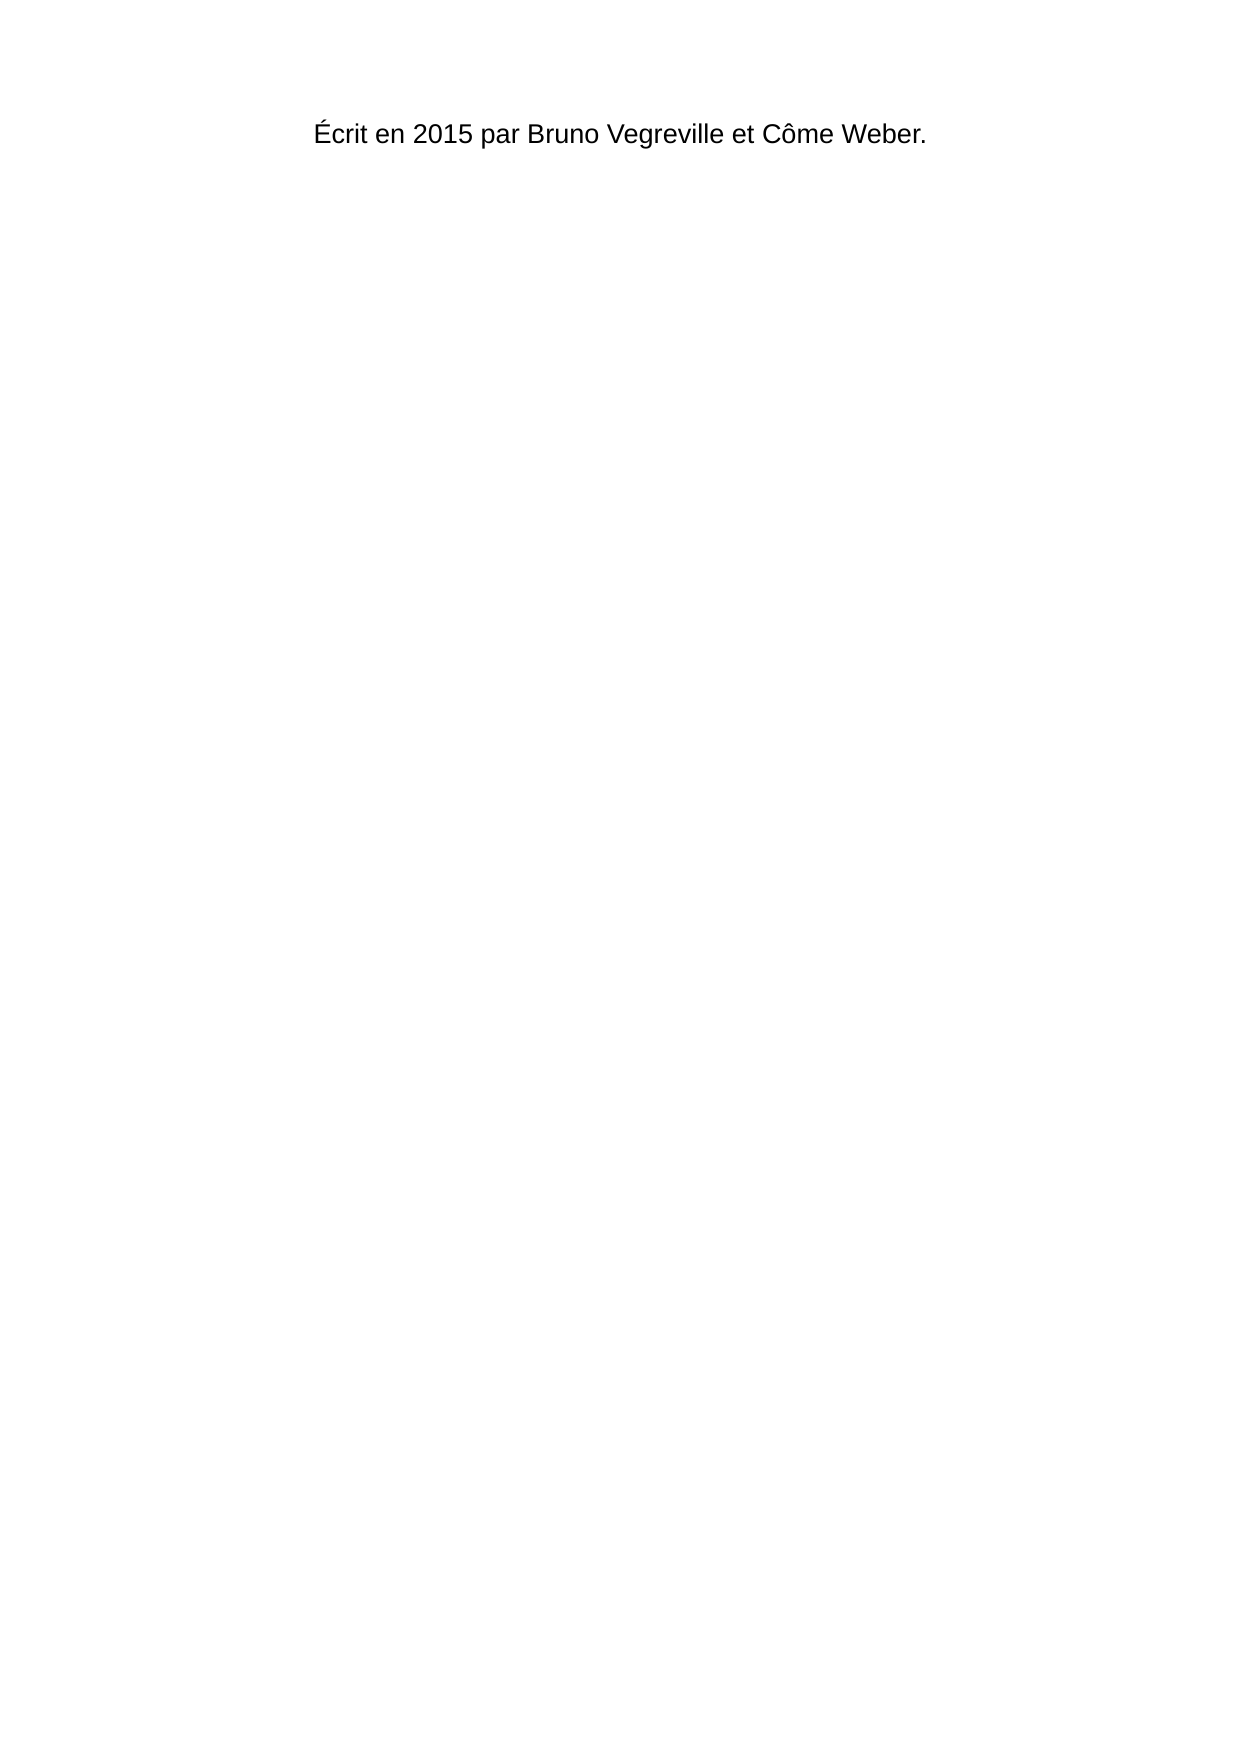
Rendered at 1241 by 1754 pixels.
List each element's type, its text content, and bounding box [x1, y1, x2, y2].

text Écrit en 2015 par Bruno Vegreville et Côme Weber. [118, 118, 1122, 149]
